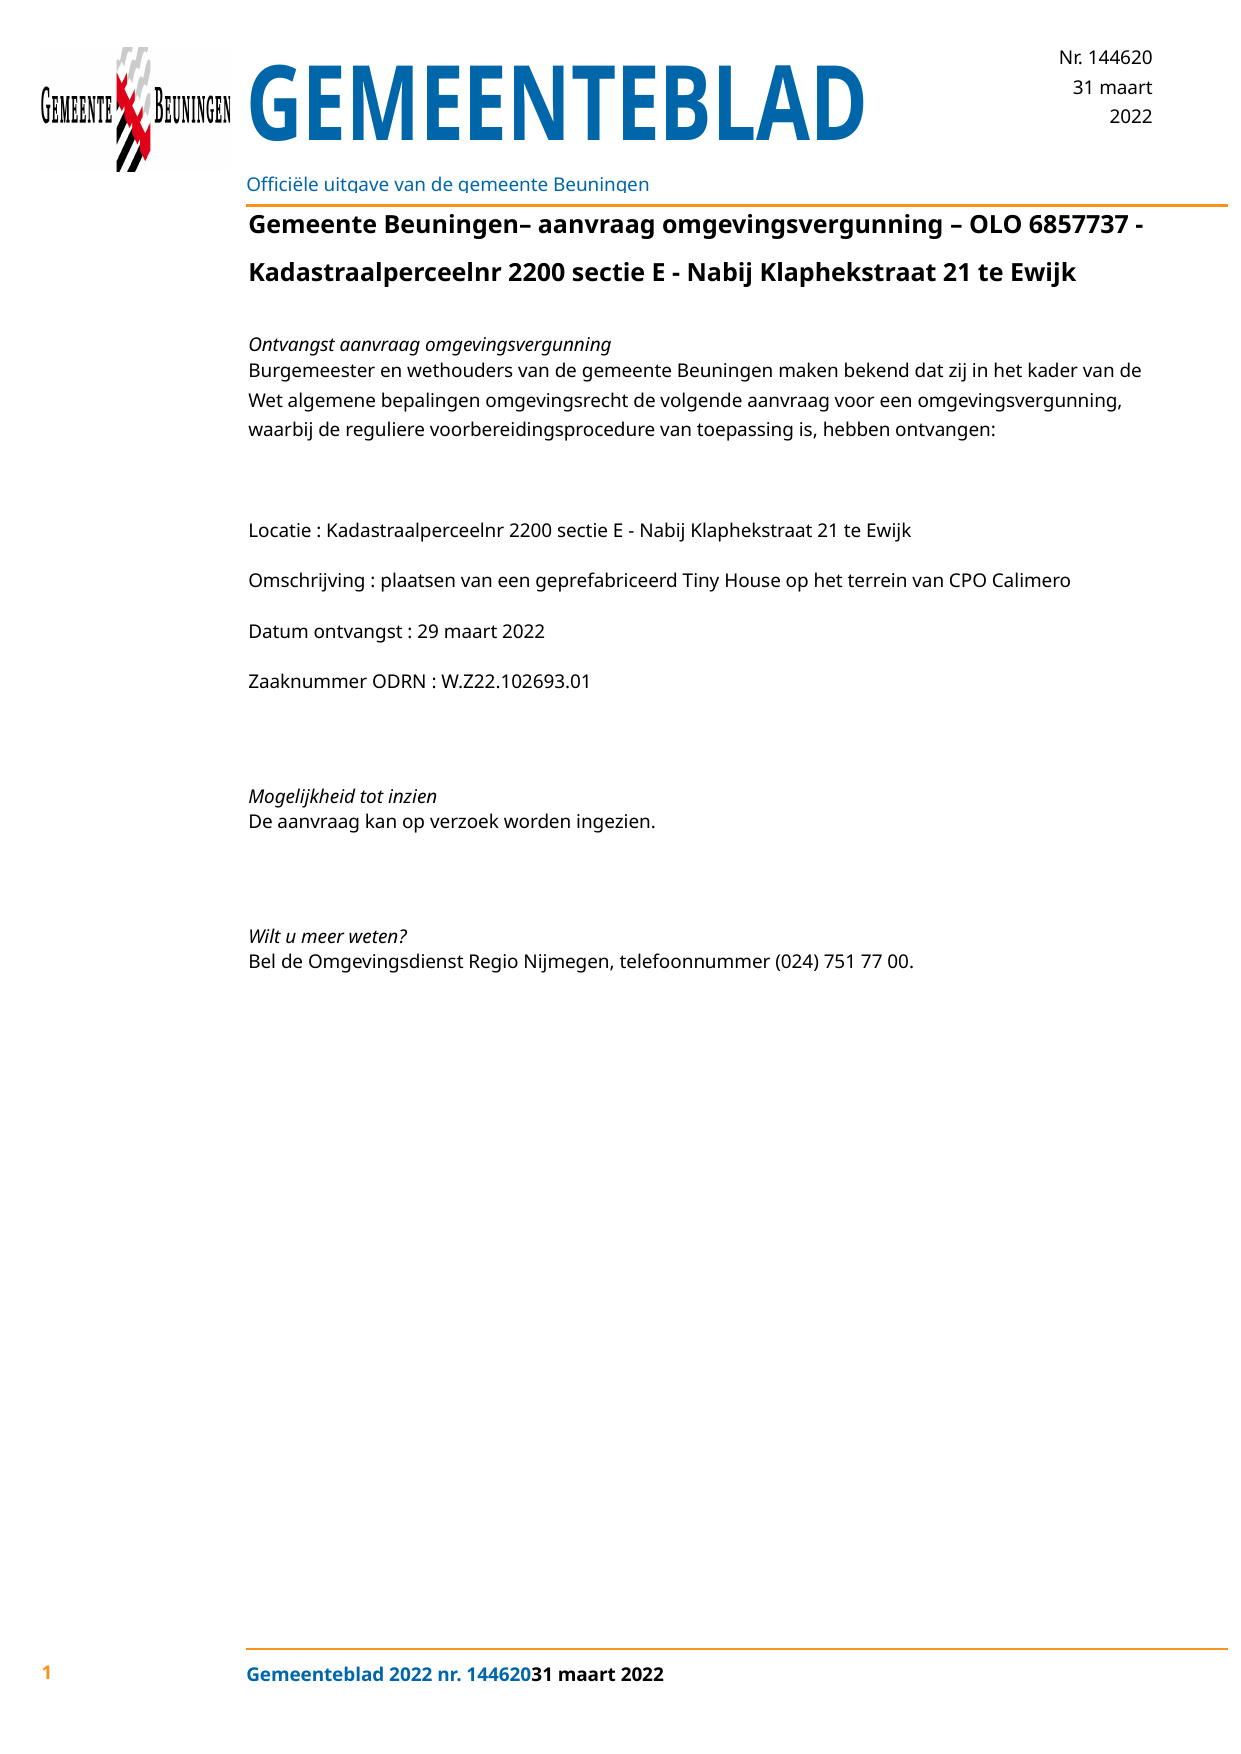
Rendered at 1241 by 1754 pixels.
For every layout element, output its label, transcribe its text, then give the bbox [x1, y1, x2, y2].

text Gemeente Beuningen– aanvraag omgevingsvergunning – OLO 6857737 - Kadastraalperceelnr 2200 sectie E - Nabij Klaphekstraat 21 te Ewijk [248, 207, 1152, 288]
text Zaaknummer ODRN : W.Z22.102693.01 [248, 668, 1152, 694]
text Bel de Omgevingsdienst Regio Nijmegen, telefoonnummer (024) 751 77 00. [248, 949, 1152, 974]
picture [41, 47, 231, 172]
text Ontvangst aanvraag omgevingsvergunning [248, 331, 1152, 357]
text Burgemeester en wethouders van de gemeente Beuningen maken bekend dat zij in het kader van de Wet algemene bepalingen omgevingsrecht de volgende aanvraag voor een omgevingsvergunning, waarbij de reguliere voorbereidingsprocedure van toepassing is, hebben ontvangen: [248, 357, 1152, 442]
text Wilt u meer weten? [248, 923, 1152, 949]
text Locatie : Kadastraalperceelnr 2200 sectie E - Nabij Klaphekstraat 21 te Ewijk [248, 517, 1152, 543]
text Omschrijving : plaatsen van een geprefabriceerd Tiny House op het terrein van CPO Calimero [248, 568, 1152, 593]
text Datum ontvangst : 29 maart 2022 [248, 618, 1152, 644]
text Mogelijkheid tot inzien [248, 783, 1152, 808]
text De aanvraag kan op verzoek worden ingezien. [248, 808, 1152, 834]
